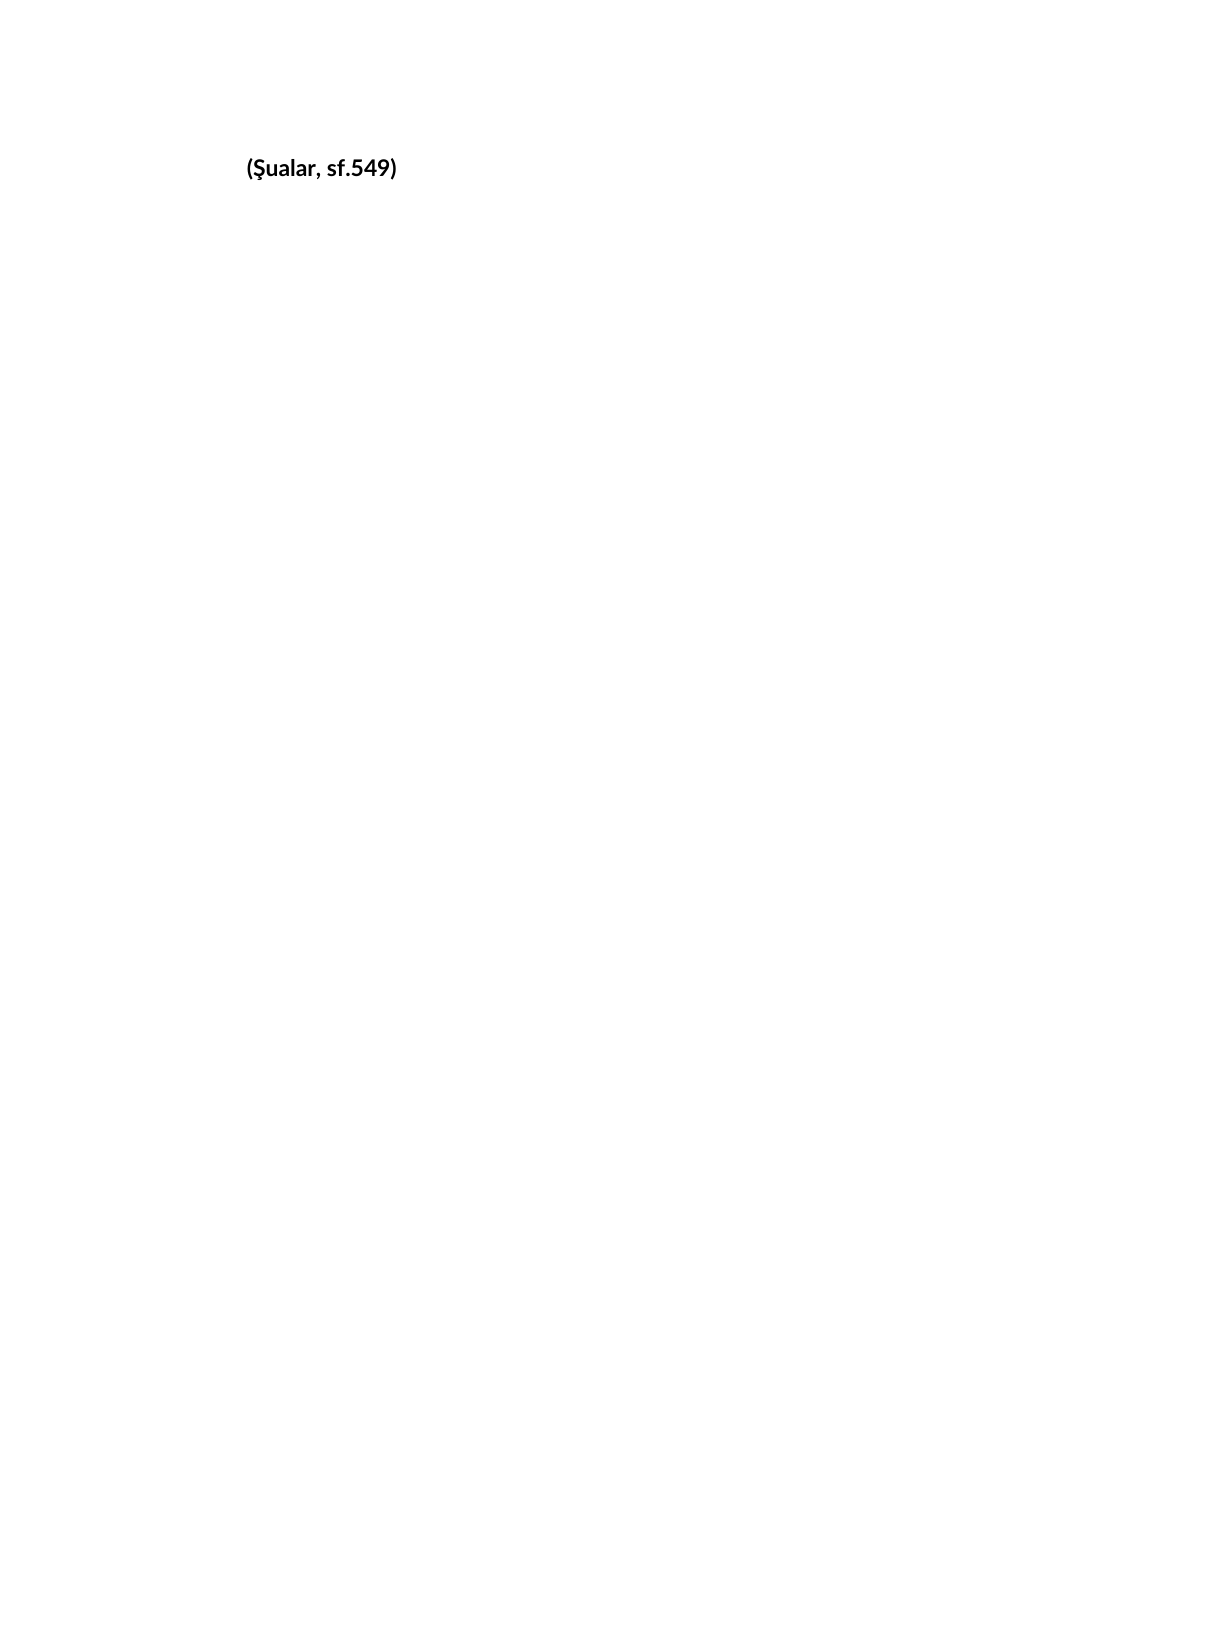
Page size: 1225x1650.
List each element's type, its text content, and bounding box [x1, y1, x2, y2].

text (Şualar, sf.549) [187, 150, 1020, 183]
